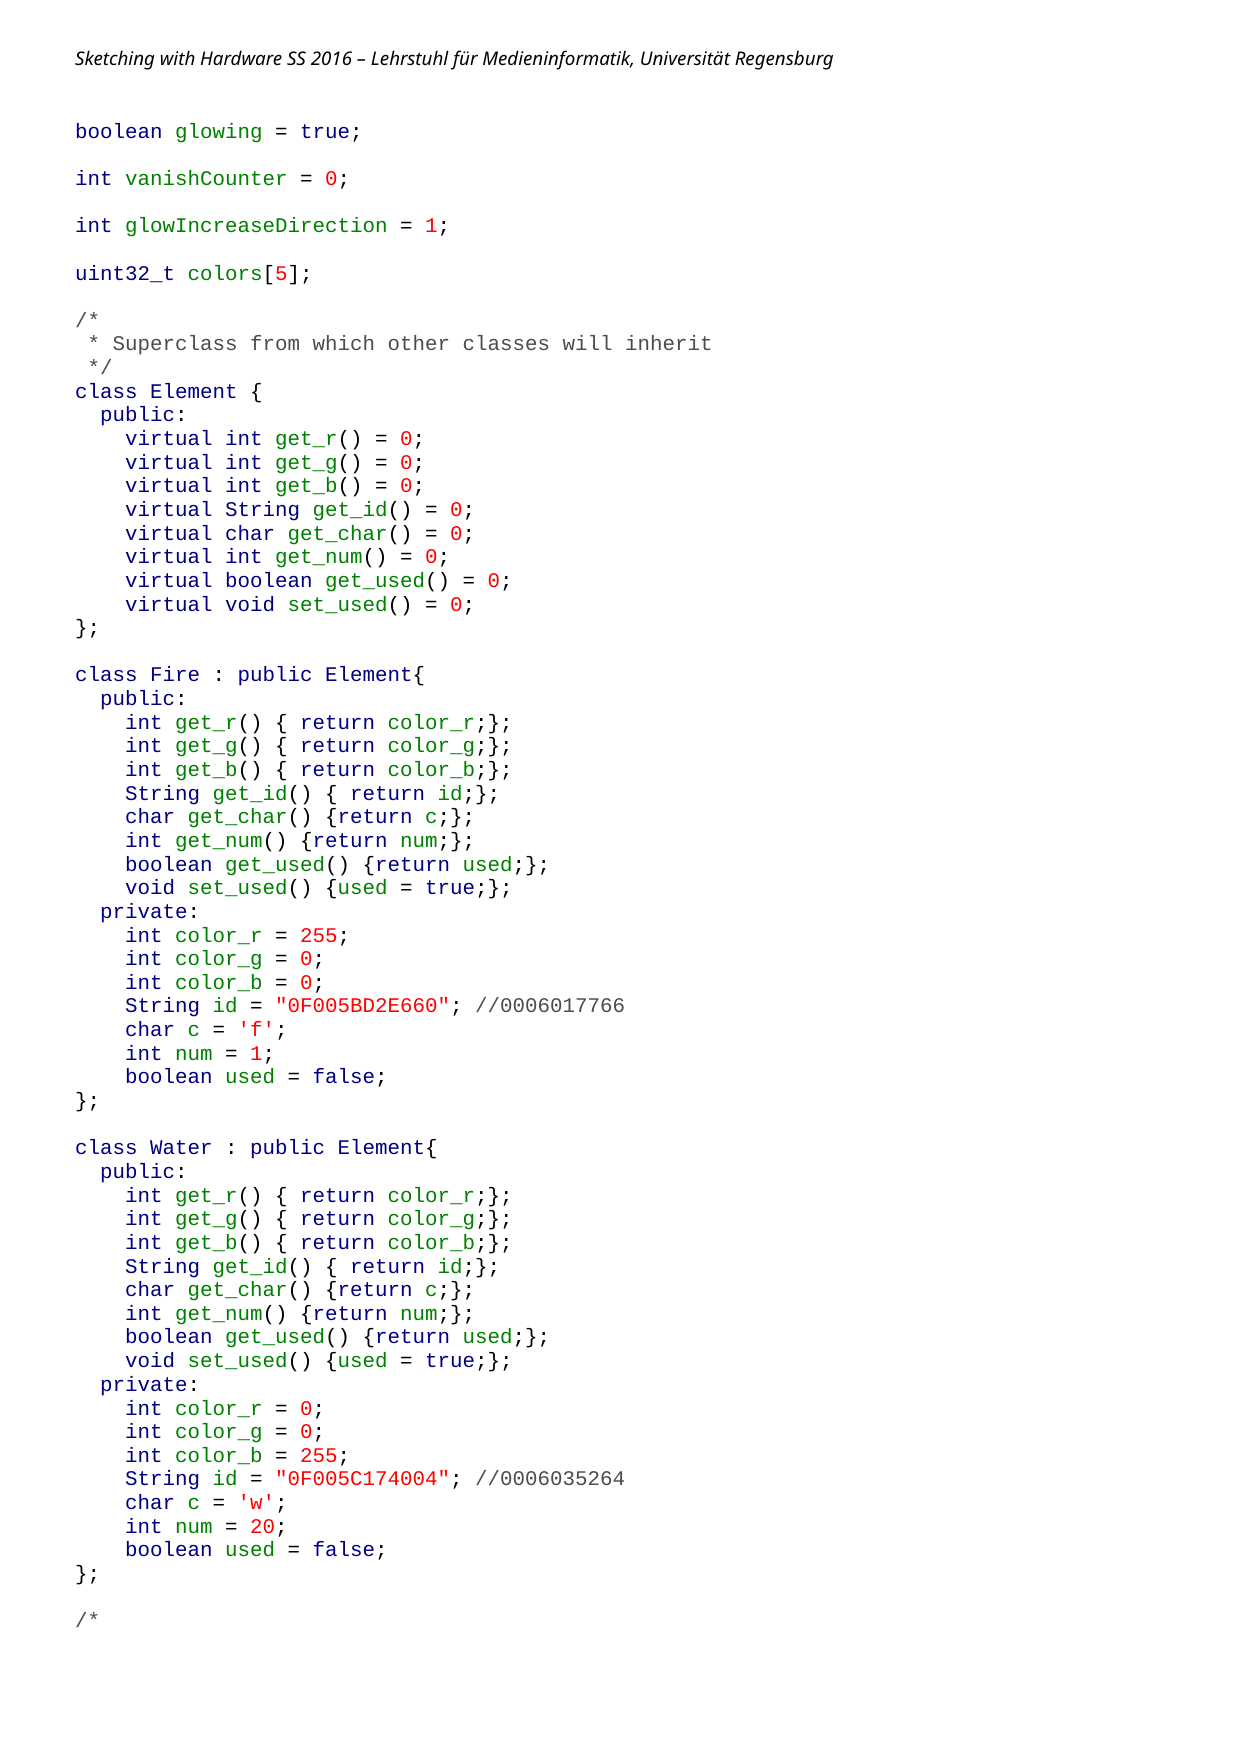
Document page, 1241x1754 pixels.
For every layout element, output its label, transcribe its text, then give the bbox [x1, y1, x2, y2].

text virtual void set_used() = 0; [75, 593, 1165, 617]
text void set_used() {used = true;}; [75, 877, 1165, 901]
text virtual int get_r() = 0; [75, 428, 1165, 452]
text * Superclass from which other classes will inherit [75, 333, 1165, 357]
text int num = 20; [75, 1516, 1165, 1539]
text String get_id() { return id;}; [75, 1256, 1165, 1279]
text int color_g = 0; [75, 948, 1165, 972]
text public: [75, 1161, 1165, 1185]
text int get_g() { return color_g;}; [75, 735, 1165, 759]
text String id = "0F005BD2E660"; //0006017766 [75, 996, 1165, 1019]
text int color_r = 255; [75, 924, 1165, 948]
text int num = 1; [75, 1043, 1165, 1066]
text char c = 'w'; [75, 1492, 1165, 1516]
text boolean get_used() {return used;}; [75, 1327, 1165, 1350]
text int color_b = 255; [75, 1445, 1165, 1468]
text public: [75, 688, 1165, 712]
text virtual char get_char() = 0; [75, 523, 1165, 546]
text /* [75, 1610, 1165, 1634]
text int get_num() {return num;}; [75, 830, 1165, 854]
text int color_r = 0; [75, 1397, 1165, 1421]
text class Element { [75, 381, 1165, 404]
text uint32_t colors[5]; [75, 262, 1165, 286]
text /* [75, 310, 1165, 333]
text void set_used() {used = true;}; [75, 1350, 1165, 1374]
text virtual boolean get_used() = 0; [75, 570, 1165, 593]
text private: [75, 1374, 1165, 1397]
text int glowIncreaseDirection = 1; [75, 215, 1165, 239]
text public: [75, 404, 1165, 428]
text char get_char() {return c;}; [75, 1279, 1165, 1303]
text class Water : public Element{ [75, 1137, 1165, 1161]
text boolean used = false; [75, 1066, 1165, 1090]
text char get_char() {return c;}; [75, 806, 1165, 830]
text virtual String get_id() = 0; [75, 499, 1165, 523]
text int get_g() { return color_g;}; [75, 1208, 1165, 1232]
text */ [75, 357, 1165, 381]
text }; [75, 1563, 1165, 1587]
text private: [75, 901, 1165, 924]
text int get_b() { return color_b;}; [75, 759, 1165, 783]
text virtual int get_num() = 0; [75, 546, 1165, 570]
text }; [75, 1090, 1165, 1114]
text char c = 'f'; [75, 1019, 1165, 1043]
text int vanishCounter = 0; [75, 168, 1165, 192]
text class Fire : public Element{ [75, 664, 1165, 688]
text String id = "0F005C174004"; //0006035264 [75, 1468, 1165, 1492]
text boolean get_used() {return used;}; [75, 854, 1165, 877]
text virtual int get_g() = 0; [75, 452, 1165, 475]
text int color_g = 0; [75, 1421, 1165, 1445]
text int color_b = 0; [75, 972, 1165, 996]
text String get_id() { return id;}; [75, 783, 1165, 806]
text int get_r() { return color_r;}; [75, 1185, 1165, 1208]
text int get_r() { return color_r;}; [75, 712, 1165, 735]
text boolean used = false; [75, 1539, 1165, 1563]
text virtual int get_b() = 0; [75, 475, 1165, 499]
text int get_b() { return color_b;}; [75, 1232, 1165, 1256]
text }; [75, 617, 1165, 641]
text boolean glowing = true; [75, 121, 1165, 144]
text int get_num() {return num;}; [75, 1303, 1165, 1327]
